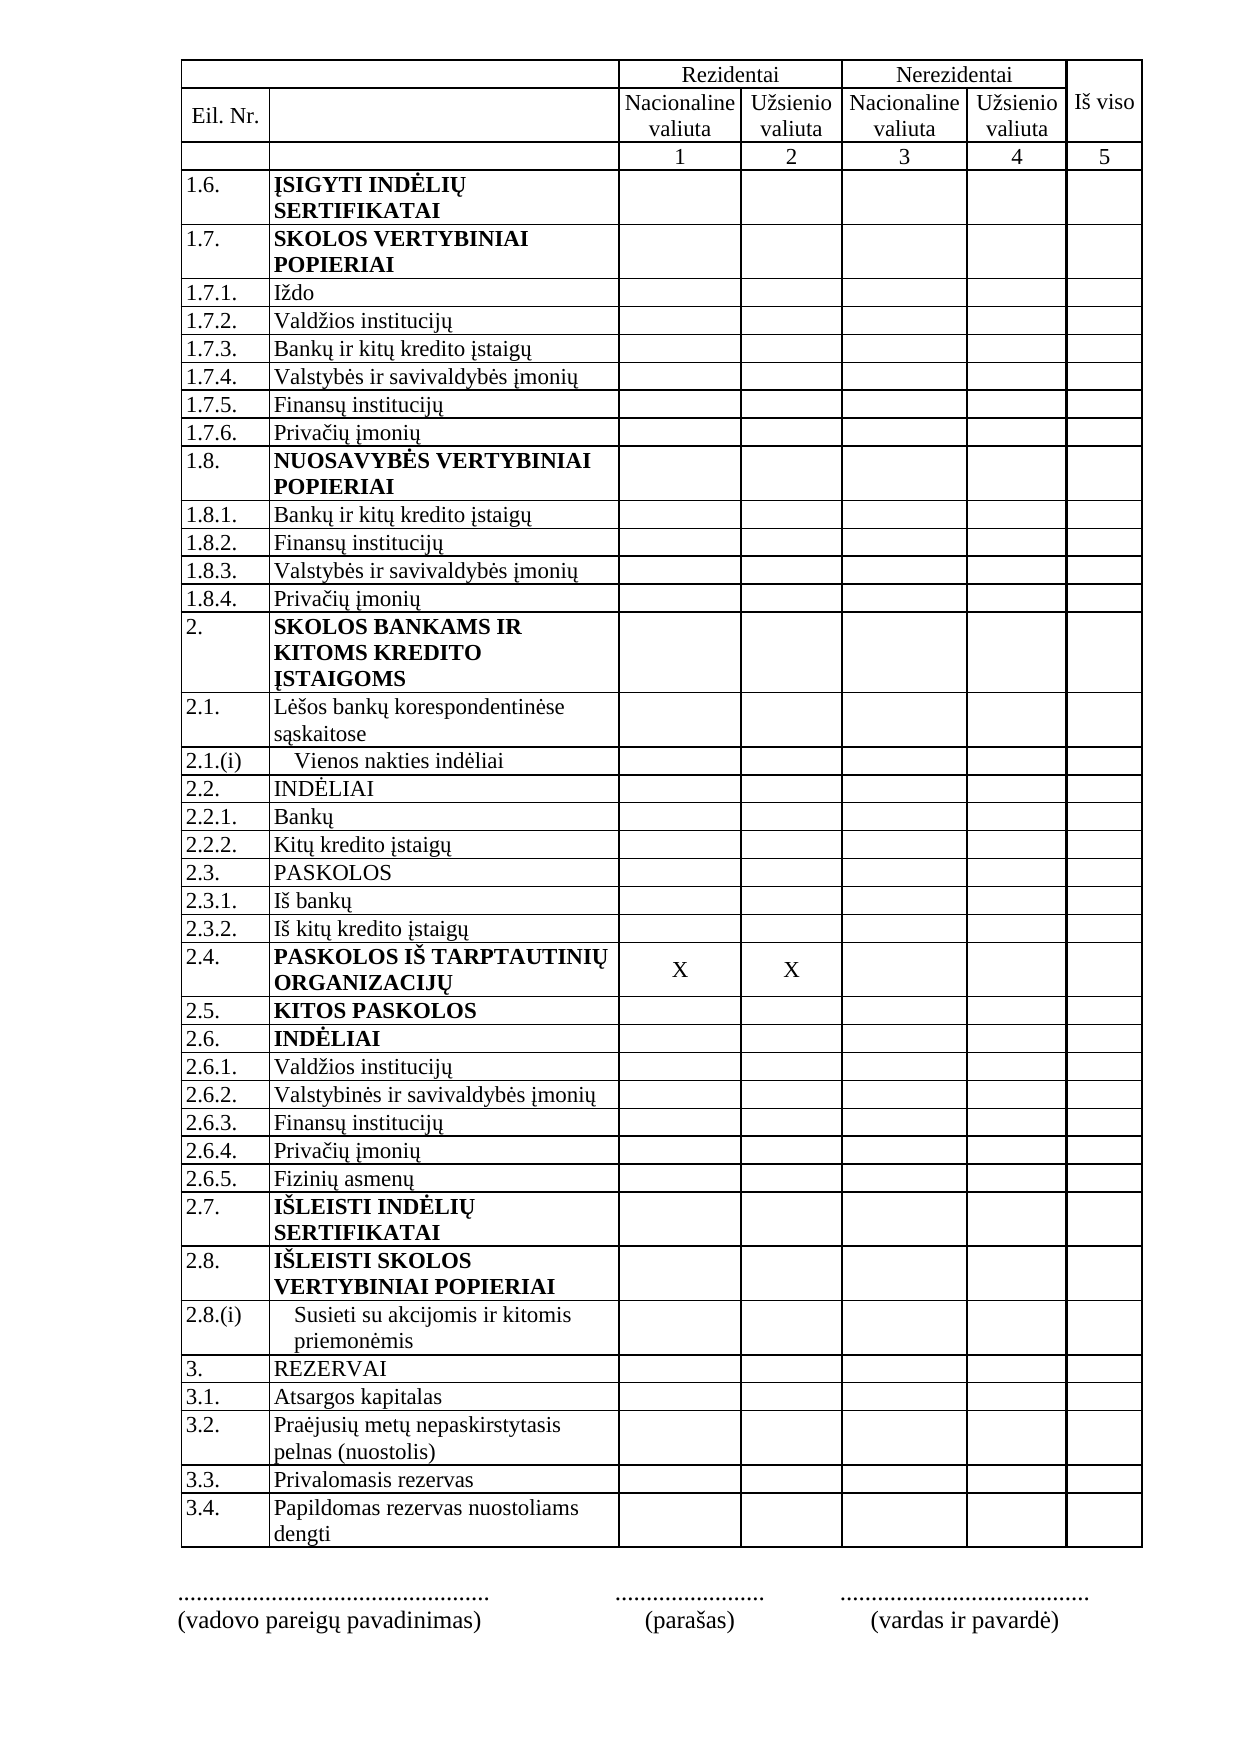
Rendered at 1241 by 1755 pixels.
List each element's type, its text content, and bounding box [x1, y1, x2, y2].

table_cell [620, 419, 740, 445]
table_cell [843, 1137, 966, 1163]
table_cell [968, 915, 1065, 941]
table_cell [1068, 859, 1141, 886]
table_cell Užsienio valiuta [968, 89, 1065, 141]
table_cell [1068, 1109, 1141, 1135]
table_cell 2.8. [182, 1247, 269, 1300]
table_header [182, 61, 618, 87]
table_cell [843, 1466, 966, 1492]
table_cell 3.1. [182, 1383, 269, 1410]
table_cell [620, 307, 740, 333]
table_cell [968, 307, 1065, 333]
table_cell [742, 225, 841, 278]
table_cell [742, 693, 841, 746]
table_cell IŠLEISTI INDĖLIŲ SERTIFIKATAI [270, 1193, 618, 1245]
table_cell [620, 363, 740, 389]
table_cell Privačių įmonių [270, 585, 618, 611]
table_cell 2.2.2. [182, 831, 269, 858]
table_cell [1068, 1301, 1141, 1354]
table_cell [742, 419, 841, 445]
table_cell [843, 419, 966, 445]
table_cell [620, 1109, 740, 1135]
table_cell [1068, 776, 1141, 802]
table_cell [843, 363, 966, 389]
table_cell [968, 613, 1065, 692]
table_cell [742, 1494, 841, 1546]
table_cell [620, 335, 740, 361]
table_cell [1068, 391, 1141, 417]
table_cell Privalomasis rezervas [270, 1466, 618, 1492]
table_cell [742, 529, 841, 555]
table_cell [968, 363, 1065, 389]
table_cell [968, 1247, 1065, 1300]
table_cell 1.6. [182, 171, 269, 223]
table_cell [620, 1081, 740, 1107]
table_cell [968, 1383, 1065, 1410]
table_cell [620, 1053, 740, 1079]
table_cell PASKOLOS [270, 859, 618, 886]
table_cell [620, 225, 740, 278]
table_cell [1068, 171, 1141, 223]
table_cell [1068, 915, 1141, 941]
table_cell [968, 1165, 1065, 1191]
table_cell SKOLOS VERTYBINIAI POPIERIAI [270, 225, 618, 278]
table_cell [968, 419, 1065, 445]
table_cell [968, 279, 1065, 306]
table_cell [968, 943, 1065, 996]
table_cell 1.8.4. [182, 585, 269, 611]
table_cell [620, 803, 740, 830]
table_cell [742, 1081, 841, 1107]
table_cell Užsienio valiuta [742, 89, 841, 141]
table_cell [742, 307, 841, 333]
table_cell 2.6. [182, 1025, 269, 1052]
table_cell 2.6.2. [182, 1081, 269, 1107]
table_cell Valstybinės ir savivaldybės įmonių [270, 1081, 618, 1107]
table_cell [1068, 335, 1141, 361]
table_cell [968, 693, 1065, 746]
table_cell [968, 997, 1065, 1024]
table_cell [742, 1137, 841, 1163]
table_cell [620, 613, 740, 692]
table_cell [968, 225, 1065, 278]
table_cell Valdžios institucijų [270, 1053, 618, 1079]
table_cell [620, 887, 740, 913]
table_cell [620, 748, 740, 774]
table_cell 3 [843, 143, 966, 169]
table_cell [742, 997, 841, 1024]
table_cell [620, 776, 740, 802]
table_cell [742, 748, 841, 774]
table_cell [742, 887, 841, 913]
table_cell [968, 501, 1065, 527]
table_cell Finansų institucijų [270, 391, 618, 417]
table_cell [742, 1356, 841, 1382]
table_cell Eil. Nr. [182, 89, 269, 141]
table_cell Nacionaline valiuta [620, 89, 740, 141]
table_cell INDĖLIAI [270, 776, 618, 802]
table_cell 2.2. [182, 776, 269, 802]
table_cell [843, 501, 966, 527]
table_cell SKOLOS BANKAMS IR KITOMS KREDITO ĮSTAIGOMS [270, 613, 618, 692]
table_cell [843, 171, 966, 223]
table_cell [843, 693, 966, 746]
table_cell Nacionaline valiuta [843, 89, 966, 141]
table_cell 2. [182, 613, 269, 692]
table_cell Valstybės ir savivaldybės įmonių [270, 363, 618, 389]
table_cell [968, 1025, 1065, 1052]
table_cell [1068, 279, 1141, 306]
table_cell 1.8.2. [182, 529, 269, 555]
table_cell [620, 391, 740, 417]
table_cell [1068, 307, 1141, 333]
table_cell [1068, 997, 1141, 1024]
table_cell [968, 171, 1065, 223]
table_cell [843, 1247, 966, 1300]
table_cell [968, 776, 1065, 802]
table_cell [742, 1411, 841, 1464]
table_cell 1.8. [182, 447, 269, 499]
table_cell [620, 1137, 740, 1163]
table_cell [1068, 887, 1141, 913]
table_cell 1.7.3. [182, 335, 269, 361]
table_cell [620, 1301, 740, 1354]
table_cell [843, 748, 966, 774]
table_cell 2.2.1. [182, 803, 269, 830]
table_cell [843, 1165, 966, 1191]
table_cell IŠLEISTI SKOLOS VERTYBINIAI POPIERIAI [270, 1247, 618, 1300]
table_cell [968, 1193, 1065, 1245]
table_cell [968, 1466, 1065, 1492]
table_cell [1068, 419, 1141, 445]
table_cell [843, 831, 966, 858]
table_cell [968, 859, 1065, 886]
table_cell [620, 1356, 740, 1382]
table_cell [620, 1466, 740, 1492]
table_cell [1068, 613, 1141, 692]
table_cell 1.7.1. [182, 279, 269, 306]
table_cell [968, 1053, 1065, 1079]
table_cell [843, 307, 966, 333]
table_cell [620, 171, 740, 223]
table_cell NUOSAVYBĖS VERTYBINIAI POPIERIAI [270, 447, 618, 499]
table_cell [620, 279, 740, 306]
table_cell [968, 1411, 1065, 1464]
table_cell [1068, 943, 1141, 996]
table_cell [968, 1109, 1065, 1135]
table_cell [620, 529, 740, 555]
table_cell [1068, 363, 1141, 389]
table_cell KITOS PASKOLOS [270, 997, 618, 1024]
table_cell [1068, 1247, 1141, 1300]
table_cell Praėjusių metų nepaskirstytasis pelnas (nuostolis) [270, 1411, 618, 1464]
table_cell 1.7.2. [182, 307, 269, 333]
table_cell [843, 859, 966, 886]
table_cell X [742, 943, 841, 996]
table_cell [742, 1193, 841, 1245]
table_header Iš viso [1068, 61, 1141, 141]
table_cell Valstybės ir savivaldybės įmonių [270, 557, 618, 583]
table_cell [620, 915, 740, 941]
text (vadovo pareigų pavadinimas) (parašas) (vardas ir pavardė) [177, 1605, 1181, 1634]
table_cell 2.4. [182, 943, 269, 996]
table_cell 2 [742, 143, 841, 169]
table_cell [742, 1053, 841, 1079]
table_cell 2.6.4. [182, 1137, 269, 1163]
table_cell 2.8.(i) [182, 1301, 269, 1354]
table_cell [742, 1301, 841, 1354]
table_cell [968, 335, 1065, 361]
table_cell 5 [1068, 143, 1141, 169]
table_cell Bankų ir kitų kredito įstaigų [270, 501, 618, 527]
table_cell [620, 1247, 740, 1300]
table_cell Vienos nakties indėliai [270, 748, 618, 774]
table_cell 2.1. [182, 693, 269, 746]
table_cell [1068, 693, 1141, 746]
table_cell X [620, 943, 740, 996]
table_cell [968, 1137, 1065, 1163]
table_cell [843, 1109, 966, 1135]
table_cell [742, 1383, 841, 1410]
table_cell [620, 1193, 740, 1245]
table_cell [1068, 803, 1141, 830]
table_cell [620, 693, 740, 746]
table_cell [742, 557, 841, 583]
table_cell [843, 1025, 966, 1052]
table_cell [843, 529, 966, 555]
table_cell 2.3.2. [182, 915, 269, 941]
table_cell 2.6.1. [182, 1053, 269, 1079]
table_cell 2.3.1. [182, 887, 269, 913]
table_cell [843, 1494, 966, 1546]
table_cell [843, 776, 966, 802]
table_cell [1068, 1081, 1141, 1107]
table_cell [742, 501, 841, 527]
table_cell [742, 1466, 841, 1492]
table_cell [843, 1081, 966, 1107]
table_cell 1.7.6. [182, 419, 269, 445]
table_cell [1068, 1411, 1141, 1464]
table_cell [742, 915, 841, 941]
table_cell [620, 585, 740, 611]
table_cell [1068, 529, 1141, 555]
table_cell 1 [620, 143, 740, 169]
table_cell Iždo [270, 279, 618, 306]
table_cell [620, 831, 740, 858]
table_cell 2.6.5. [182, 1165, 269, 1191]
table_cell [843, 997, 966, 1024]
table_cell 3.2. [182, 1411, 269, 1464]
table_cell [620, 1494, 740, 1546]
table_cell 1.7. [182, 225, 269, 278]
table_cell 2.3. [182, 859, 269, 886]
table_cell [968, 447, 1065, 499]
table_cell [843, 225, 966, 278]
table_cell Privačių įmonių [270, 1137, 618, 1163]
table_cell [968, 887, 1065, 913]
table_cell [1068, 557, 1141, 583]
table_cell [742, 776, 841, 802]
table_cell [843, 887, 966, 913]
table_cell [843, 1383, 966, 1410]
table_cell [742, 279, 841, 306]
table_cell Susieti su akcijomis ir kitomis priemonėmis [270, 1301, 618, 1354]
table_cell [843, 1053, 966, 1079]
table_cell [968, 1301, 1065, 1354]
table_cell [620, 557, 740, 583]
table_cell [620, 1383, 740, 1410]
table_cell [843, 1356, 966, 1382]
table_cell ĮSIGYTI INDĖLIŲ SERTIFIKATAI [270, 171, 618, 223]
table_cell [742, 171, 841, 223]
table_cell [620, 447, 740, 499]
table_cell [968, 557, 1065, 583]
table_cell [843, 335, 966, 361]
table_cell [843, 279, 966, 306]
table_cell [1068, 748, 1141, 774]
table_cell [1068, 1466, 1141, 1492]
table_cell Valdžios institucijų [270, 307, 618, 333]
table_cell [742, 613, 841, 692]
table_cell [843, 557, 966, 583]
table_cell [968, 1494, 1065, 1546]
table_cell [620, 859, 740, 886]
text . [177, 1577, 1181, 1605]
table_cell Bankų ir kitų kredito įstaigų [270, 335, 618, 361]
table_cell [843, 1411, 966, 1464]
table_cell Atsargos kapitalas [270, 1383, 618, 1410]
table_cell [1068, 1193, 1141, 1245]
table_cell 2.6.3. [182, 1109, 269, 1135]
table_cell [843, 447, 966, 499]
table_cell [968, 803, 1065, 830]
table_cell Finansų institucijų [270, 529, 618, 555]
table_cell Iš bankų [270, 887, 618, 913]
table_cell Bankų [270, 803, 618, 830]
table_cell 3.3. [182, 1466, 269, 1492]
table_cell Kitų kredito įstaigų [270, 831, 618, 858]
table_header Nerezidentai [843, 61, 1065, 87]
table_cell Finansų institucijų [270, 1109, 618, 1135]
table_cell 3. [182, 1356, 269, 1382]
table_cell [742, 803, 841, 830]
table_cell [1068, 1383, 1141, 1410]
table_cell [843, 1301, 966, 1354]
table_cell [968, 1356, 1065, 1382]
table_cell [742, 1025, 841, 1052]
table_cell [1068, 447, 1141, 499]
table_cell [742, 363, 841, 389]
table_cell [742, 1109, 841, 1135]
table_cell [620, 1411, 740, 1464]
table_cell [182, 143, 269, 169]
table_cell [742, 585, 841, 611]
table_cell [1068, 1494, 1141, 1546]
table_cell [843, 803, 966, 830]
table_cell [968, 529, 1065, 555]
table_cell 3.4. [182, 1494, 269, 1546]
table_cell 2.7. [182, 1193, 269, 1245]
table_cell 1.8.1. [182, 501, 269, 527]
table_cell [843, 613, 966, 692]
table_header Rezidentai [620, 61, 841, 87]
table_cell 4 [968, 143, 1065, 169]
table_cell [968, 831, 1065, 858]
table_cell [742, 1165, 841, 1191]
table_cell [843, 585, 966, 611]
table_cell [1068, 501, 1141, 527]
table_cell 2.1.(i) [182, 748, 269, 774]
table_cell [843, 1193, 966, 1245]
table_cell [1068, 1137, 1141, 1163]
table_cell [620, 1165, 740, 1191]
table_cell [1068, 1165, 1141, 1191]
table_cell [620, 1025, 740, 1052]
table_cell Iš kitų kredito įstaigų [270, 915, 618, 941]
table_cell [742, 335, 841, 361]
table_cell [1068, 585, 1141, 611]
table_cell [968, 1081, 1065, 1107]
table_cell [843, 943, 966, 996]
table_cell Lėšos bankų korespondentinėse sąskaitose [270, 693, 618, 746]
table_cell [620, 997, 740, 1024]
table_cell [742, 447, 841, 499]
table_cell [270, 143, 618, 169]
table_cell [742, 391, 841, 417]
table_cell [1068, 1356, 1141, 1382]
table_cell Fizinių asmenų [270, 1165, 618, 1191]
table_cell [270, 89, 618, 141]
table_cell [1068, 1053, 1141, 1079]
table_cell [968, 585, 1065, 611]
table_cell [1068, 831, 1141, 858]
table_cell [968, 748, 1065, 774]
table_cell [843, 391, 966, 417]
table_cell 1.7.4. [182, 363, 269, 389]
table_cell [1068, 225, 1141, 278]
table_cell [742, 1247, 841, 1300]
table_cell REZERVAI [270, 1356, 618, 1382]
table_cell [968, 391, 1065, 417]
table_cell INDĖLIAI [270, 1025, 618, 1052]
table_cell 1.7.5. [182, 391, 269, 417]
table_cell PASKOLOS IŠ TARPTAUTINIŲ ORGANIZACIJŲ [270, 943, 618, 996]
table_cell [742, 859, 841, 886]
table_cell [1068, 1025, 1141, 1052]
table_cell 1.8.3. [182, 557, 269, 583]
table_cell Privačių įmonių [270, 419, 618, 445]
table_cell [620, 501, 740, 527]
table_cell Papildomas rezervas nuostoliams dengti [270, 1494, 618, 1546]
table_cell [843, 915, 966, 941]
table_cell [742, 831, 841, 858]
table_cell 2.5. [182, 997, 269, 1024]
